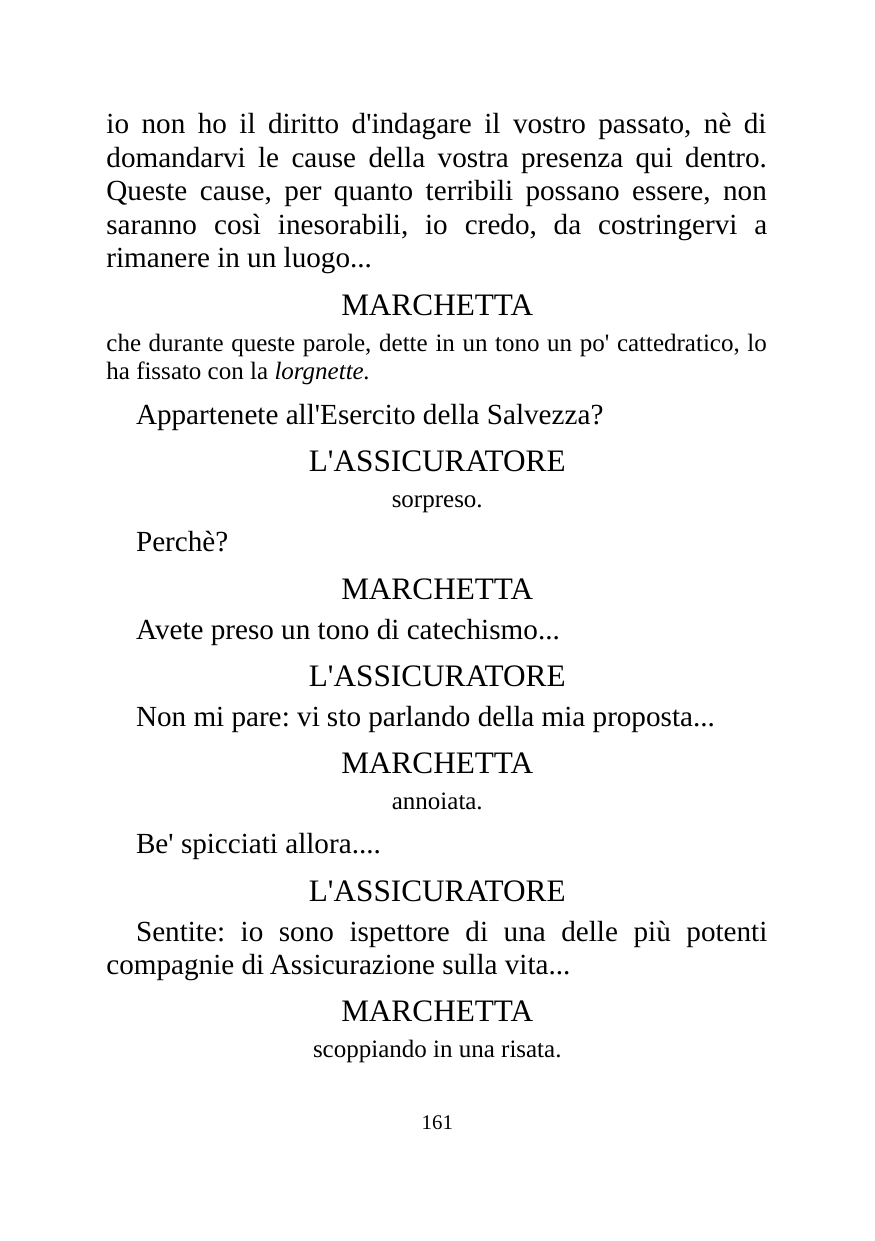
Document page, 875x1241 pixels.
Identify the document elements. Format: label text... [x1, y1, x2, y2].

text MARCHETTA [106, 744, 768, 780]
text Be' spicciati allora.... [106, 827, 768, 860]
text L'ASSICURATORE [106, 872, 768, 908]
text L'ASSICURATORE [106, 442, 768, 478]
text Avete preso un tono di catechismo... [106, 612, 768, 645]
text MARCHETTA [106, 993, 768, 1029]
text Perchè? [106, 524, 768, 558]
text MARCHETTA [106, 570, 768, 606]
text Appartenete all'Esercito della Salvezza? [106, 397, 768, 430]
text L'ASSICURATORE [106, 657, 768, 693]
text scoppiando in una risata. [106, 1034, 768, 1063]
text annoiata. [106, 786, 768, 815]
text sorpreso. [106, 484, 768, 513]
text MARCHETTA [106, 286, 768, 322]
text che durante queste parole, dette in un tono un po' cattedratico, lo ha fissato con la lorgnette. [106, 328, 768, 385]
text Non mi pare: vi sto parlando della mia proposta... [106, 699, 768, 732]
text Sentite: io sono ispettore di una delle più potenti compagnie di Assicurazione sulla vita... [106, 914, 768, 981]
text io non ho il diritto d'indagare il vostro passato, nè di domandarvi le cause della vostra presenza qui dentro. Queste cause, per quanto terribili possano essere, non saranno così inesorabili, io credo, da costringervi a rimanere in un luogo... [106, 106, 768, 274]
